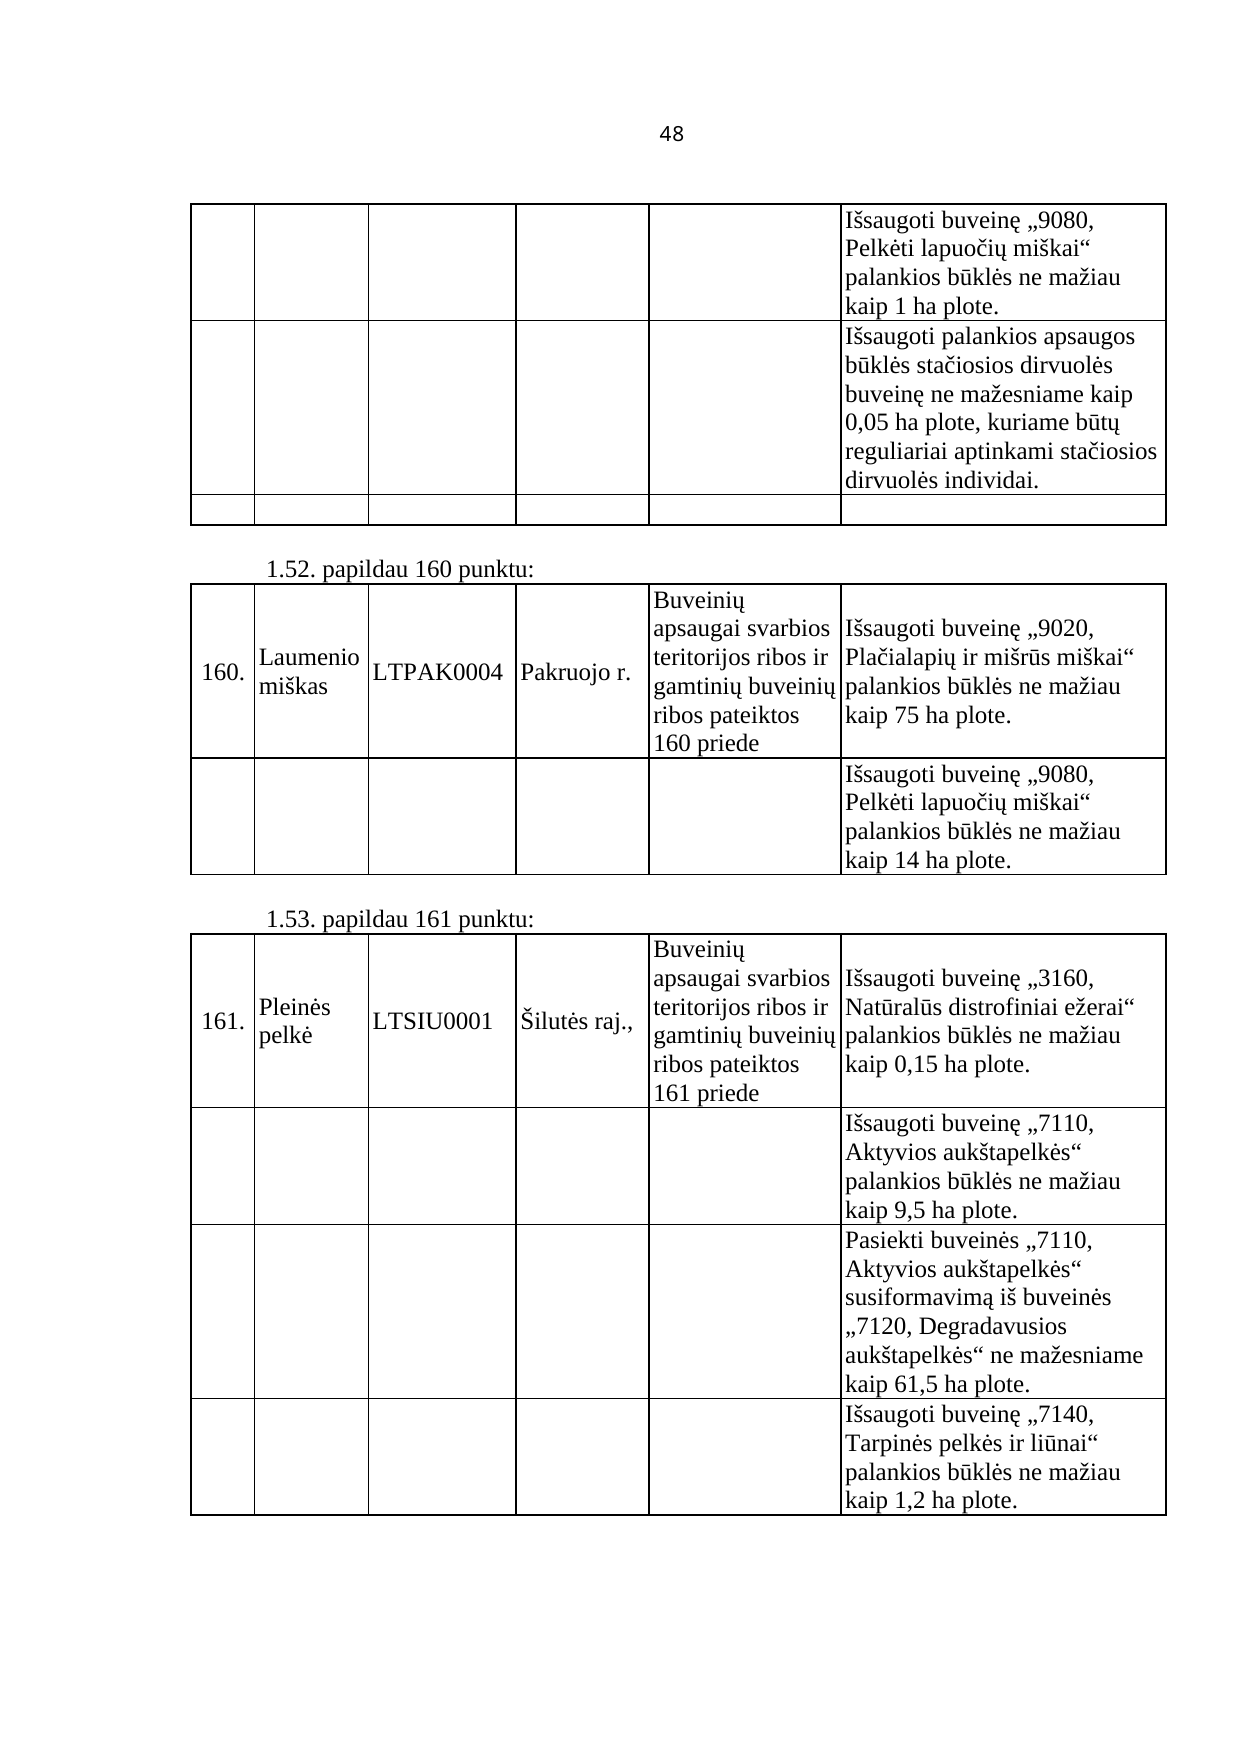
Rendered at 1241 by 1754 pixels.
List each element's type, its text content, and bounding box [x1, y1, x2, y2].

table_cell [650, 1225, 840, 1397]
table_cell [192, 495, 254, 524]
table_cell [517, 495, 648, 524]
table_header 161. [192, 935, 254, 1107]
table_cell Išsaugoti buveinę „7140, Tarpinės pelkės ir liūnai“ palankios būklės ne mažiau kaip 1,2 ha plote. [842, 1399, 1165, 1514]
table_cell [517, 205, 648, 320]
table_header Pakruojo r. [517, 585, 648, 757]
table_cell [369, 759, 515, 874]
table_cell [255, 321, 368, 494]
table_cell [369, 321, 515, 494]
table_cell [369, 1399, 515, 1514]
text 1.53. papildau 161 punktu: [177, 904, 1166, 933]
table_header Išsaugoti buveinę „3160, Natūralūs distrofiniai ežerai“ palankios būklės ne mažiau kaip 0,15 ha plote. [842, 935, 1165, 1107]
table_header LTPAK0004 [369, 585, 515, 757]
table_cell [650, 495, 840, 524]
table_cell [192, 1108, 254, 1223]
table_cell [192, 1399, 254, 1514]
table_cell [255, 205, 368, 320]
table_cell [650, 321, 840, 494]
table_cell [517, 1108, 648, 1223]
table_header Buveinių apsaugai svarbios teritorijos ribos ir gamtinių buveinių ribos pateiktos 161 priede [650, 935, 840, 1107]
table_cell [842, 495, 1165, 524]
table_cell [255, 1399, 368, 1514]
table_cell [517, 1225, 648, 1397]
table_cell [255, 759, 368, 874]
table_header Išsaugoti buveinę „9020, Plačialapių ir mišrūs miškai“ palankios būklės ne mažiau kaip 75 ha plote. [842, 585, 1165, 757]
text 1.52. papildau 160 punktu: [177, 554, 1166, 583]
table_header 160. [192, 585, 254, 757]
table_cell [255, 1225, 368, 1397]
table_cell [369, 495, 515, 524]
table_cell [650, 759, 840, 874]
table_header Pleinės pelkė [255, 935, 368, 1107]
table_cell [192, 759, 254, 874]
table_cell [517, 1399, 648, 1514]
table_cell Išsaugoti buveinę „7110, Aktyvios aukštapelkės“ palankios būklės ne mažiau kaip 9,5 ha plote. [842, 1108, 1165, 1223]
table_cell [192, 205, 254, 320]
table_header Buveinių apsaugai svarbios teritorijos ribos ir gamtinių buveinių ribos pateiktos 160 priede [650, 585, 840, 757]
table_cell [192, 1225, 254, 1397]
table_cell [369, 1225, 515, 1397]
table_cell [192, 321, 254, 494]
table_cell [517, 321, 648, 494]
table_cell [255, 495, 368, 524]
table_cell [650, 1108, 840, 1223]
table_header LTSIU0001 [369, 935, 515, 1107]
table_cell [255, 1108, 368, 1223]
table_cell [369, 205, 515, 320]
table_cell [650, 205, 840, 320]
table_cell Išsaugoti palankios apsaugos būklės stačiosios dirvuolės buveinę ne mažesniame kaip 0,05 ha plote, kuriame būtų reguliariai aptinkami stačiosios dirvuolės individai. [842, 321, 1165, 494]
table_header Laumenio miškas [255, 585, 368, 757]
table_cell Išsaugoti buveinę „9080, Pelkėti lapuočių miškai“ palankios būklės ne mažiau kaip 1 ha plote. [842, 205, 1165, 320]
table_cell Išsaugoti buveinę „9080, Pelkėti lapuočių miškai“ palankios būklės ne mažiau kaip 14 ha plote. [842, 759, 1165, 874]
table_cell [369, 1108, 515, 1223]
table_header Šilutės raj., [517, 935, 648, 1107]
table_cell Pasiekti buveinės „7110, Aktyvios aukštapelkės“ susiformavimą iš buveinės „7120, Degradavusios aukštapelkės“ ne mažesniame kaip 61,5 ha plote. [842, 1225, 1165, 1397]
table_cell [517, 759, 648, 874]
table_cell [650, 1399, 840, 1514]
